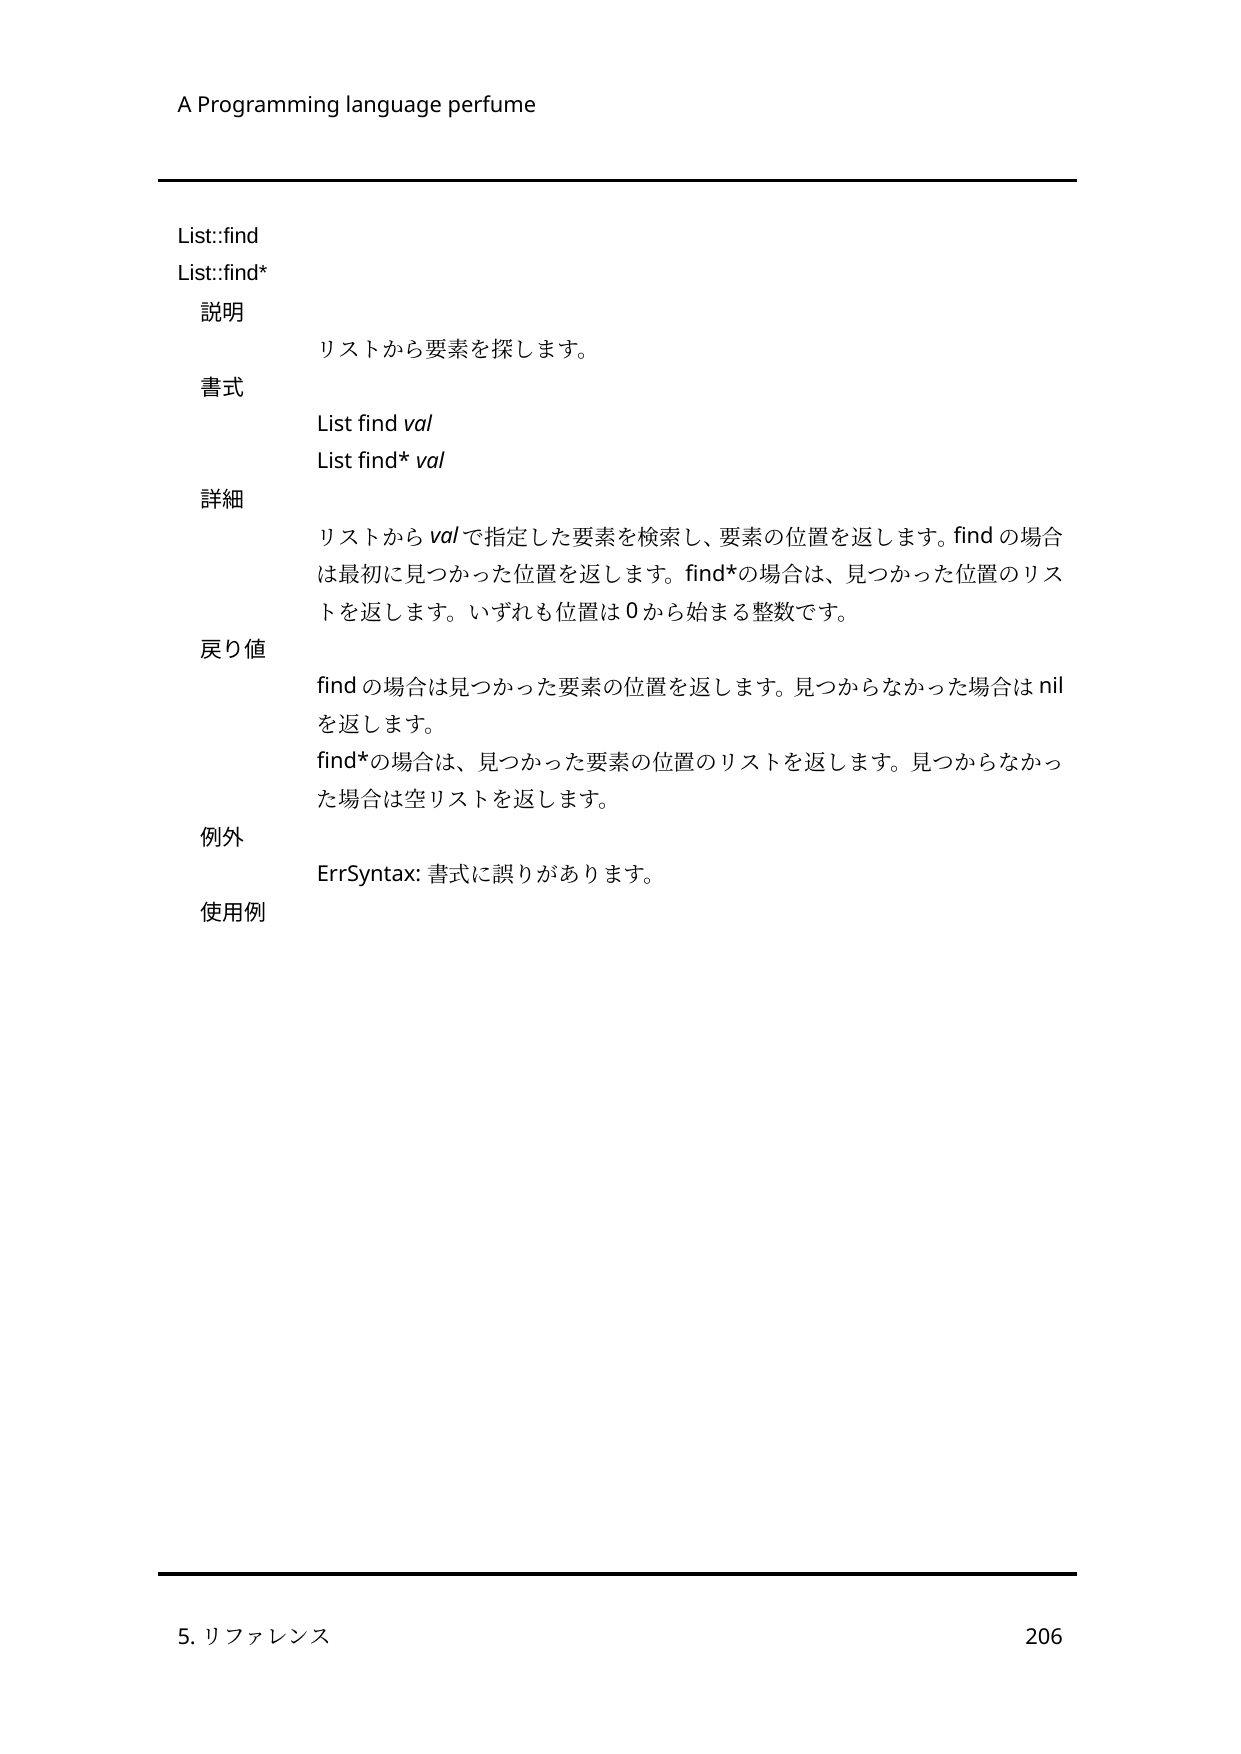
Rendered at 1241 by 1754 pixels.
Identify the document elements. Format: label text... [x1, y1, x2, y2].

table_header リストから要素を探します。 [317, 292, 1063, 367]
table_cell [317, 892, 1063, 967]
table_cell List find val List find* val [317, 367, 1063, 479]
subtitle List::find [177, 217, 1063, 254]
subtitle List::find* [177, 254, 1063, 292]
table_cell 詳細 [200, 479, 317, 629]
table_cell 使用例 [200, 892, 317, 967]
table_cell リストからvalで指定した要素を検索し、要素の位置を返します。findの場合は最初に見つかった位置を返します。find*の場合は、見つかった位置のリストを返します。いずれも位置は0から始まる整数です。 [317, 479, 1063, 629]
table_cell ErrSyntax: 書式に誤りがあります。 [317, 817, 1063, 892]
table_cell 例外 [200, 817, 317, 892]
table_cell findの場合は見つかった要素の位置を返します。見つからなかった場合はnilを返します。 find*の場合は、見つかった要素の位置のリストを返します。見つからなかった場合は空リストを返します。 [317, 629, 1063, 817]
table_header 説明 [200, 292, 317, 367]
table_cell 戻り値 [200, 629, 317, 817]
table_cell 書式 [200, 367, 317, 479]
